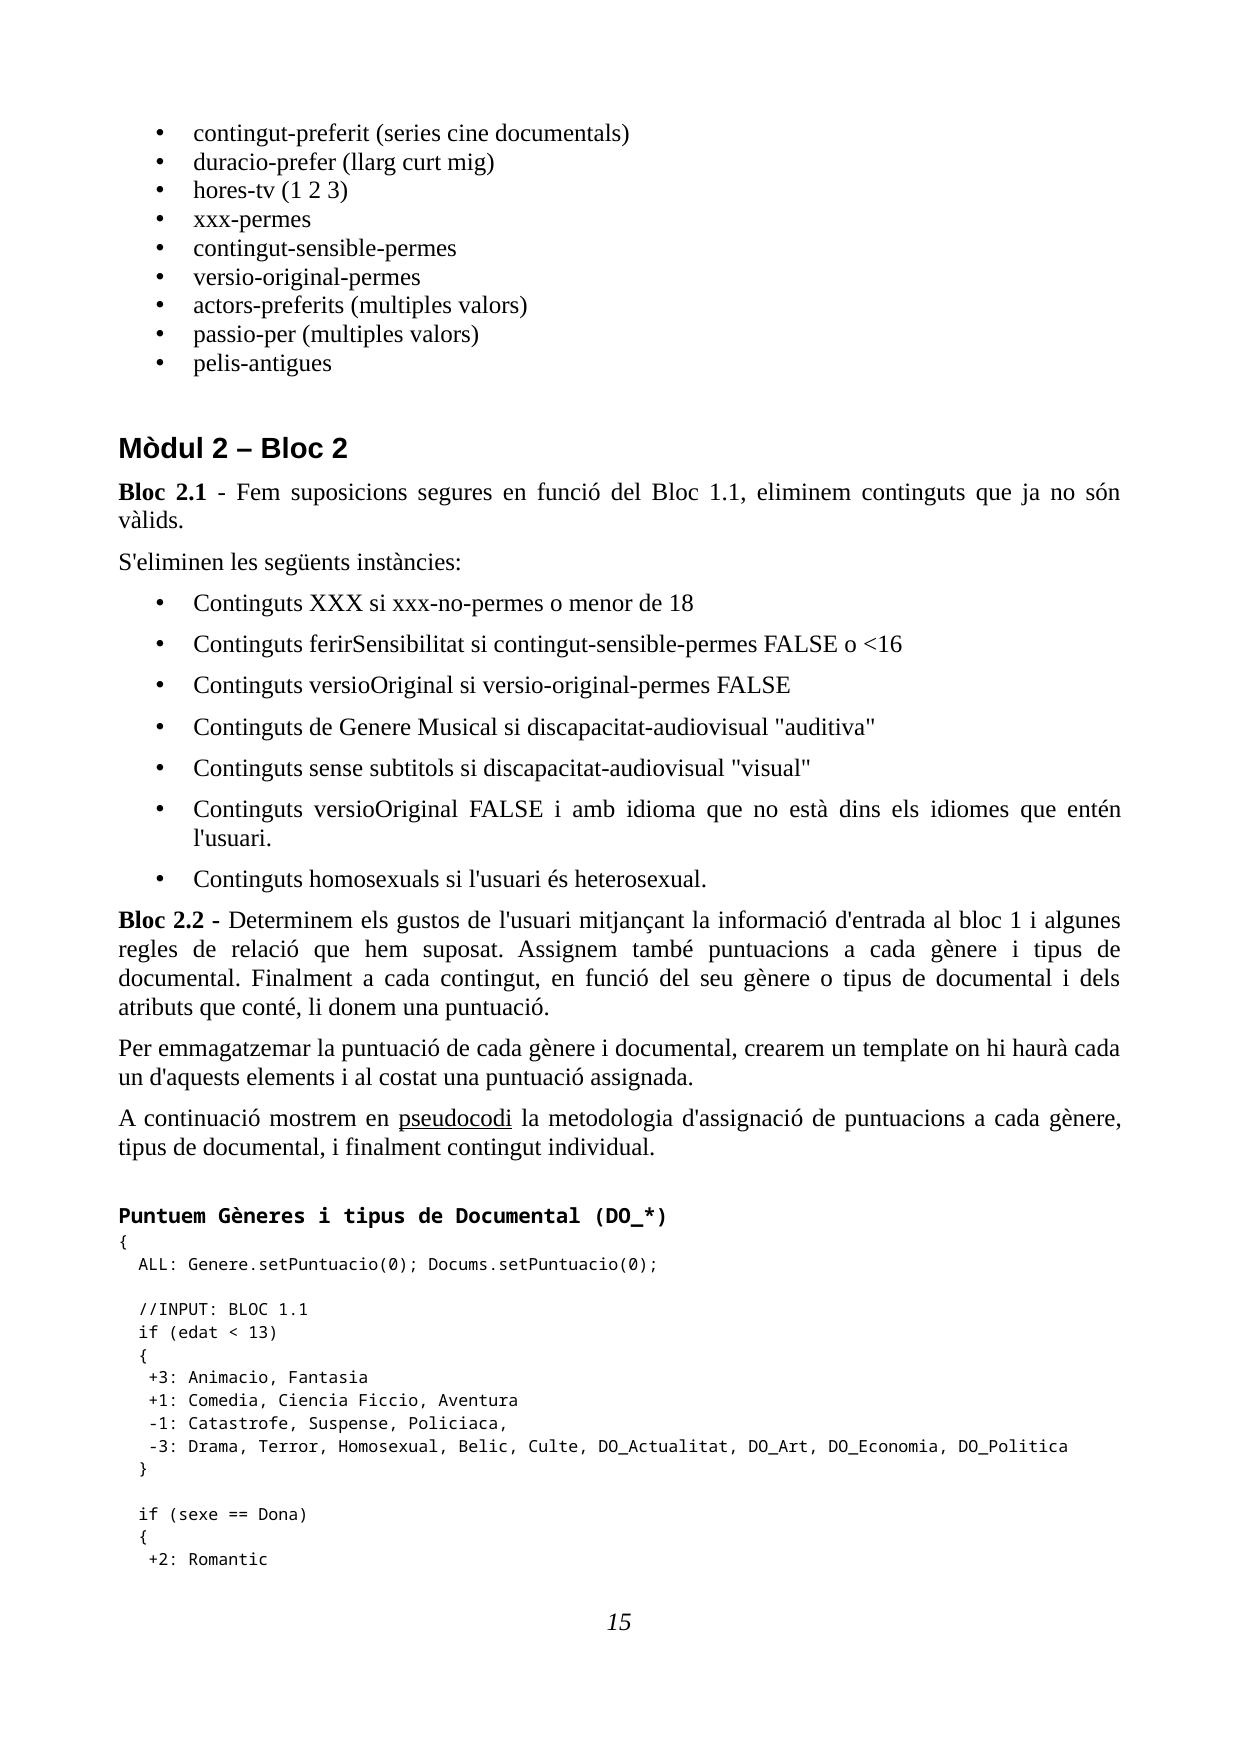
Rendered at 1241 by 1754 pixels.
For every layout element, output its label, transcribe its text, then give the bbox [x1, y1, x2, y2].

list actors-preferits (multiples valors) [156, 291, 1122, 319]
text { [118, 1230, 1122, 1252]
list contingut-preferit (series cine documentals) [156, 118, 1122, 147]
text +1: Comedia, Ciencia Ficcio, Aventura [118, 1389, 1122, 1411]
list Continguts de Genere Musical si discapacitat-audiovisual "auditiva" [156, 712, 1122, 740]
text -3: Drama, Terror, Homosexual, Belic, Culte, DO_Actualitat, DO_Art, DO_Economia, DO_Politica [118, 1434, 1122, 1457]
text Per emmagatzemar la puntuació de cada gènere i documental, crearem un template on hi haurà cada un d'aquests elements i al costat una puntuació assignada. [118, 1033, 1122, 1090]
text if (edat < 13) [118, 1321, 1122, 1343]
text Bloc 2.1 - Fem suposicions segures en funció del Bloc 1.1, eliminem continguts que ja no són vàlids. [118, 477, 1122, 534]
text +3: Animacio, Fantasia [118, 1366, 1122, 1389]
list duracio-prefer (llarg curt mig) [156, 147, 1122, 176]
list Continguts ferirSensibilitat si contingut-sensible-permes FALSE o <16 [156, 629, 1122, 658]
list contingut-sensible-permes [156, 233, 1122, 262]
text if (sexe == Dona) [118, 1502, 1122, 1525]
list pelis-antigues [156, 348, 1122, 377]
text Puntuem Gèneres i tipus de Documental (DO_*) [118, 1201, 1122, 1230]
text Bloc 2.2 - Determinem els gustos de l'usuari mitjançant la informació d'entrada al bloc 1 i algunes regles de relació que hem suposat. Assignem també puntuacions a cada gènere i tipus de documental. Finalment a cada contingut, en funció del seu gènere o tipus de documental i dels atributs que conté, li donem una puntuació. [118, 905, 1122, 1020]
list Continguts sense subtitols si discapacitat-audiovisual "visual" [156, 753, 1122, 782]
list Continguts versioOriginal si versio-original-permes FALSE [156, 670, 1122, 699]
list Continguts homosexuals si l'usuari és heterosexual. [156, 864, 1122, 893]
text } [118, 1457, 1122, 1479]
subtitle Mòdul 2 – Bloc 2 [118, 431, 1122, 464]
list passio-per (multiples valors) [156, 319, 1122, 348]
text ALL: Genere.setPuntuacio(0); Docums.setPuntuacio(0); [118, 1252, 1122, 1275]
text S'eliminen les següents instàncies: [118, 547, 1122, 575]
list Continguts XXX si xxx-no-permes o menor de 18 [156, 588, 1122, 617]
list Continguts versioOriginal FALSE i amb idioma que no està dins els idiomes que entén l'usuari. [156, 794, 1122, 852]
text -1: Catastrofe, Suspense, Policiaca, [118, 1411, 1122, 1434]
text A continuació mostrem en pseudocodi la metodologia d'assignació de puntuacions a cada gènere, tipus de documental, i finalment contingut individual. [118, 1103, 1122, 1160]
text { [118, 1525, 1122, 1548]
list hores-tv (1 2 3) [156, 176, 1122, 204]
text { [118, 1343, 1122, 1366]
list xxx-permes [156, 204, 1122, 233]
text //INPUT: BLOC 1.1 [118, 1298, 1122, 1321]
text +2: Romantic [118, 1548, 1122, 1570]
list versio-original-permes [156, 262, 1122, 291]
